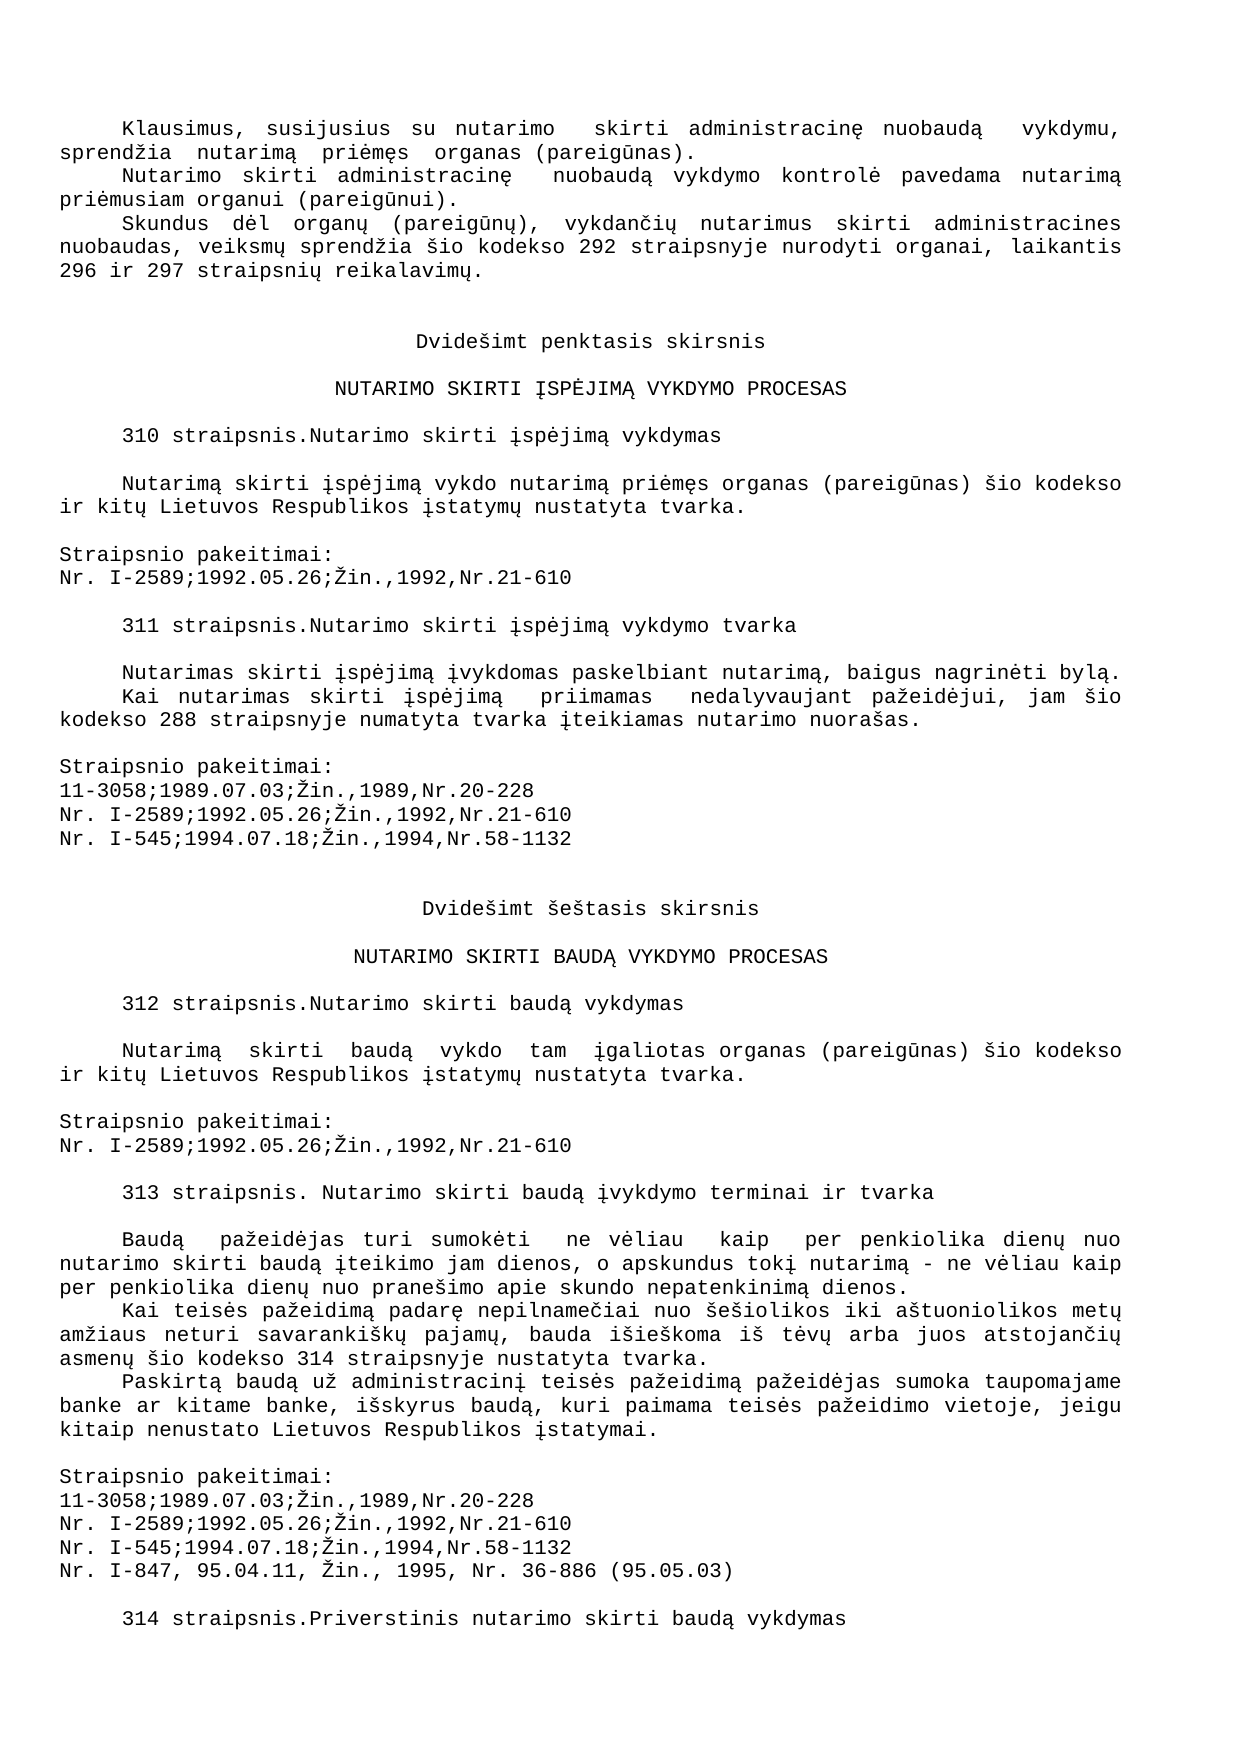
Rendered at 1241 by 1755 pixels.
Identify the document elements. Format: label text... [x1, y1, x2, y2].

text NUTARIMO SKIRTI ĮSPĖJIMĄ VYKDYMO PROCESAS [59, 378, 1122, 402]
text Nr. I-2589;1992.05.26;Žin.,1992,Nr.21-610 [59, 804, 1122, 827]
text Dvidešimt penktasis skirsnis [59, 331, 1122, 354]
text Nutarimą skirti įspėjimą vykdo nutarimą priėmęs organas (pareigūnas) šio kodekso ir kitų Lietuvos Respublikos įstatymų nustatyta tvarka. [59, 473, 1122, 520]
text Straipsnio pakeitimai: [59, 757, 1122, 780]
text Skundus dėl organų (pareigūnų), vykdančių nutarimus skirti administracines nuobaudas, veiksmų sprendžia šio kodekso 292 straipsnyje nurodyti organai, laikantis 296 ir 297 straipsnių reikalavimų. [59, 213, 1122, 284]
text Straipsnio pakeitimai: [59, 1111, 1122, 1135]
text Nutarimas skirti įspėjimą įvykdomas paskelbiant nutarimą, baigus nagrinėti bylą. [59, 662, 1122, 686]
text Klausimus, susijusius su nutarimo skirti administracinę nuobaudą vykdymu, sprendžia nutarimą priėmęs organas (pareigūnas). [59, 118, 1122, 165]
text Straipsnio pakeitimai: [59, 544, 1122, 567]
text Kai teisės pažeidimą padarę nepilnamečiai nuo šešiolikos iki aštuoniolikos metų amžiaus neturi savarankiškų pajamų, bauda išieškoma iš tėvų arba juos atstojančių asmenų šio kodekso 314 straipsnyje nustatyta tvarka. [59, 1300, 1122, 1371]
text NUTARIMO SKIRTI BAUDĄ VYKDYMO PROCESAS [59, 946, 1122, 969]
text Kai nutarimas skirti įspėjimą priimamas nedalyvaujant pažeidėjui, jam šio kodekso 288 straipsnyje numatyta tvarka įteikiamas nutarimo nuorašas. [59, 686, 1122, 733]
text Nr. I-2589;1992.05.26;Žin.,1992,Nr.21-610 [59, 567, 1122, 591]
text 312 straipsnis.Nutarimo skirti baudą vykdymas [59, 993, 1122, 1017]
text Dvidešimt šeštasis skirsnis [59, 898, 1122, 922]
text Nutarimo skirti administracinę nuobaudą vykdymo kontrolė pavedama nutarimą priėmusiam organui (pareigūnui). [59, 165, 1122, 213]
text Baudą pažeidėjas turi sumokėti ne vėliau kaip per penkiolika dienų nuo nutarimo skirti baudą įteikimo jam dienos, o apskundus tokį nutarimą - ne vėliau kaip per penkiolika dienų nuo pranešimo apie skundo nepatenkinimą dienos. [59, 1229, 1122, 1300]
text 310 straipsnis.Nutarimo skirti įspėjimą vykdymas [59, 426, 1122, 449]
text 11-3058;1989.07.03;Žin.,1989,Nr.20-228 [59, 1489, 1122, 1513]
text Nr. I-545;1994.07.18;Žin.,1994,Nr.58-1132 [59, 827, 1122, 851]
text Nr. I-545;1994.07.18;Žin.,1994,Nr.58-1132 [59, 1537, 1122, 1561]
text Nutarimą skirti baudą vykdo tam įgaliotas organas (pareigūnas) šio kodekso ir kitų Lietuvos Respublikos įstatymų nustatyta tvarka. [59, 1040, 1122, 1088]
text 311 straipsnis.Nutarimo skirti įspėjimą vykdymo tvarka [59, 615, 1122, 638]
text Paskirtą baudą už administracinį teisės pažeidimą pažeidėjas sumoka taupomajame banke ar kitame banke, išskyrus baudą, kuri paimama teisės pažeidimo vietoje, jeigu kitaip nenustato Lietuvos Respublikos įstatymai. [59, 1371, 1122, 1442]
text Nr. I-2589;1992.05.26;Žin.,1992,Nr.21-610 [59, 1513, 1122, 1537]
text Nr. I-847, 95.04.11, Žin., 1995, Nr. 36-886 (95.05.03) [59, 1561, 1122, 1584]
text 313 straipsnis. Nutarimo skirti baudą įvykdymo terminai ir tvarka [59, 1182, 1122, 1206]
text Nr. I-2589;1992.05.26;Žin.,1992,Nr.21-610 [59, 1135, 1122, 1158]
text 314 straipsnis.Priverstinis nutarimo skirti baudą vykdymas [59, 1608, 1122, 1631]
text 11-3058;1989.07.03;Žin.,1989,Nr.20-228 [59, 780, 1122, 804]
text Straipsnio pakeitimai: [59, 1466, 1122, 1489]
